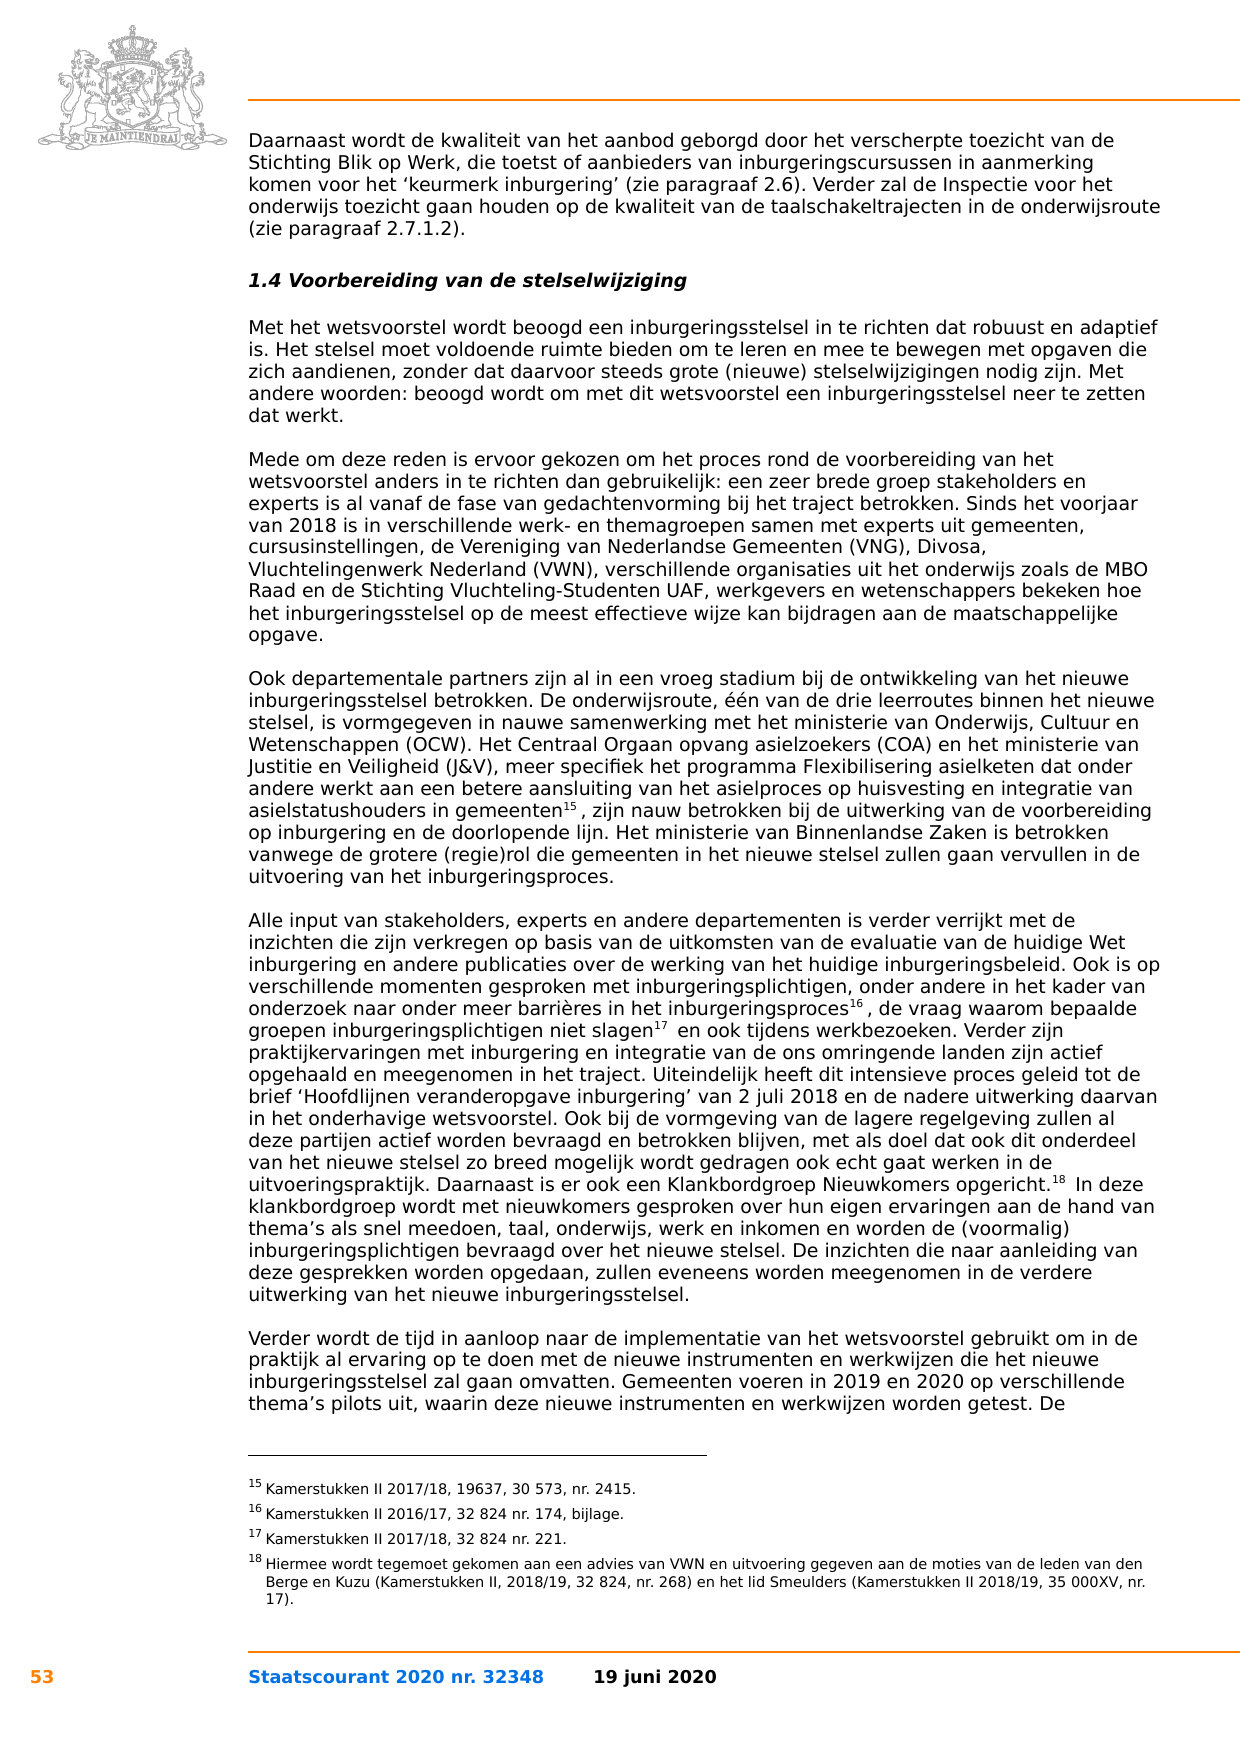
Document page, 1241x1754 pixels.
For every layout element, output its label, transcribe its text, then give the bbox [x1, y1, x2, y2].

text Daarnaast wordt de kwaliteit van het aanbod geborgd door het verscherpte toezicht van de Stichting Blik op Werk, die toetst of aanbieders van inburgeringscursussen in aanmerking komen voor het ‘keurmerk inburgering’ (zie paragraaf 2.6). Verder zal de Inspectie voor het onderwijs toezicht gaan houden op de kwaliteit van de taalschakeltrajecten in de onderwijsroute (zie paragraaf 2.7.1.2). [248, 130, 1163, 240]
text Kamerstukken II 2017/18, 19637, 30 573, nr. 2415. [248, 1477, 1163, 1499]
text Mede om deze reden is ervoor gekozen om het proces rond de voorbereiding van het wetsvoorstel anders in te richten dan gebruikelijk: een zeer brede groep stakeholders en experts is al vanaf de fase van gedachtenvorming bij het traject betrokken. Sinds het voorjaar van 2018 is in verschillende werk- en themagroepen samen met experts uit gemeenten, cursusinstellingen, de Vereniging van Nederlandse Gemeenten (VNG), Divosa, Vluchtelingenwerk Nederland (VWN), verschillende organisaties uit het onderwijs zoals de MBO Raad en de Stichting Vluchteling-Studenten UAF, werkgevers en wetenschappers bekeken hoe het inburgeringsstelsel op de meest effectieve wijze kan bijdragen aan de maatschappelijke opgave. [248, 448, 1163, 646]
text Met het wetsvoorstel wordt beoogd een inburgeringsstelsel in te richten dat robuust en adaptief is. Het stelsel moet voldoende ruimte bieden om te leren en mee te bewegen met opgaven die zich aandienen, zonder dat daarvoor steeds grote (nieuwe) stelselwijzigingen nodig zijn. Met andere woorden: beoogd wordt om met dit wetsvoorstel een inburgeringsstelsel neer te zetten dat werkt. [248, 317, 1163, 427]
subtitle 1.4 Voorbereiding van de stelselwijziging [248, 270, 1163, 292]
text Alle input van stakeholders, experts en andere departementen is verder verrijkt met de inzichten die zijn verkregen op basis van de uitkomsten van de evaluatie van de huidige Wet inburgering en andere publicaties over de werking van het huidige inburgeringsbeleid. Ook is op verschillende momenten gesproken met inburgeringsplichtigen, onder andere in het kader van onderzoek naar onder meer barrières in het inburgeringsproces, de vraag waarom bepaalde groepen inburgeringsplichtigen niet slagen en ook tijdens werkbezoeken. Verder zijn praktijkervaringen met inburgering en integratie van de ons omringende landen zijn actief opgehaald en meegenomen in het traject. Uiteindelijk heeft dit intensieve proces geleid tot de brief ‘Hoofdlijnen veranderopgave inburgering’ van 2 juli 2018 en de nadere uitwerking daarvan in het onderhavige wetsvoorstel. Ook bij de vormgeving van de lagere regelgeving zullen al deze partijen actief worden bevraagd en betrokken blijven, met als doel dat ook dit onderdeel van het nieuwe stelsel zo breed mogelijk wordt gedragen ook echt gaat werken in de uitvoeringspraktijk. Daarnaast is er ook een Klankbordgroep Nieuwkomers opgericht. In deze klankbordgroep wordt met nieuwkomers gesproken over hun eigen ervaringen aan de hand van thema’s als snel meedoen, taal, onderwijs, werk en inkomen en worden de (voormalig) inburgeringsplichtigen bevraagd over het nieuwe stelsel. De inzichten die naar aanleiding van deze gesprekken worden opgedaan, zullen eveneens worden meegenomen in de verdere uitwerking van het nieuwe inburgeringsstelsel. [248, 910, 1163, 1306]
picture [38, 25, 227, 150]
text Kamerstukken II 2017/18, 32 824 nr. 221. [248, 1527, 1163, 1549]
text Hiermee wordt tegemoet gekomen aan een advies van VWN en uitvoering gegeven aan de moties van de leden van den Berge en Kuzu (Kamerstukken II, 2018/19, 32 824, nr. 268) en het lid Smeulders (Kamerstukken II 2018/19, 35 000XV, nr. 17). [248, 1552, 1163, 1608]
text Ook departementale partners zijn al in een vroeg stadium bij de ontwikkeling van het nieuwe inburgeringsstelsel betrokken. De onderwijsroute, één van de drie leerroutes binnen het nieuwe stelsel, is vormgegeven in nauwe samenwerking met het ministerie van Onderwijs, Cultuur en Wetenschappen (OCW). Het Centraal Orgaan opvang asielzoekers (COA) en het ministerie van Justitie en Veiligheid (J&V), meer specifiek het programma Flexibilisering asielketen dat onder andere werkt aan een betere aansluiting van het asielproces op huisvesting en integratie van asielstatushouders in gemeenten, zijn nauw betrokken bij de uitwerking van de voorbereiding op inburgering en de doorlopende lijn. Het ministerie van Binnenlandse Zaken is betrokken vanwege de grotere (regie)rol die gemeenten in het nieuwe stelsel zullen gaan vervullen in de uitvoering van het inburgeringsproces. [248, 668, 1163, 888]
text Kamerstukken II 2016/17, 32 824 nr. 174, bijlage. [248, 1502, 1163, 1524]
text Verder wordt de tijd in aanloop naar de implementatie van het wetsvoorstel gebruikt om in de praktijk al ervaring op te doen met de nieuwe instrumenten en werkwijzen die het nieuwe inburgeringsstelsel zal gaan omvatten. Gemeenten voeren in 2019 en 2020 op verschillende thema’s pilots uit, waarin deze nieuwe instrumenten en werkwijzen worden getest. De [248, 1327, 1163, 1415]
